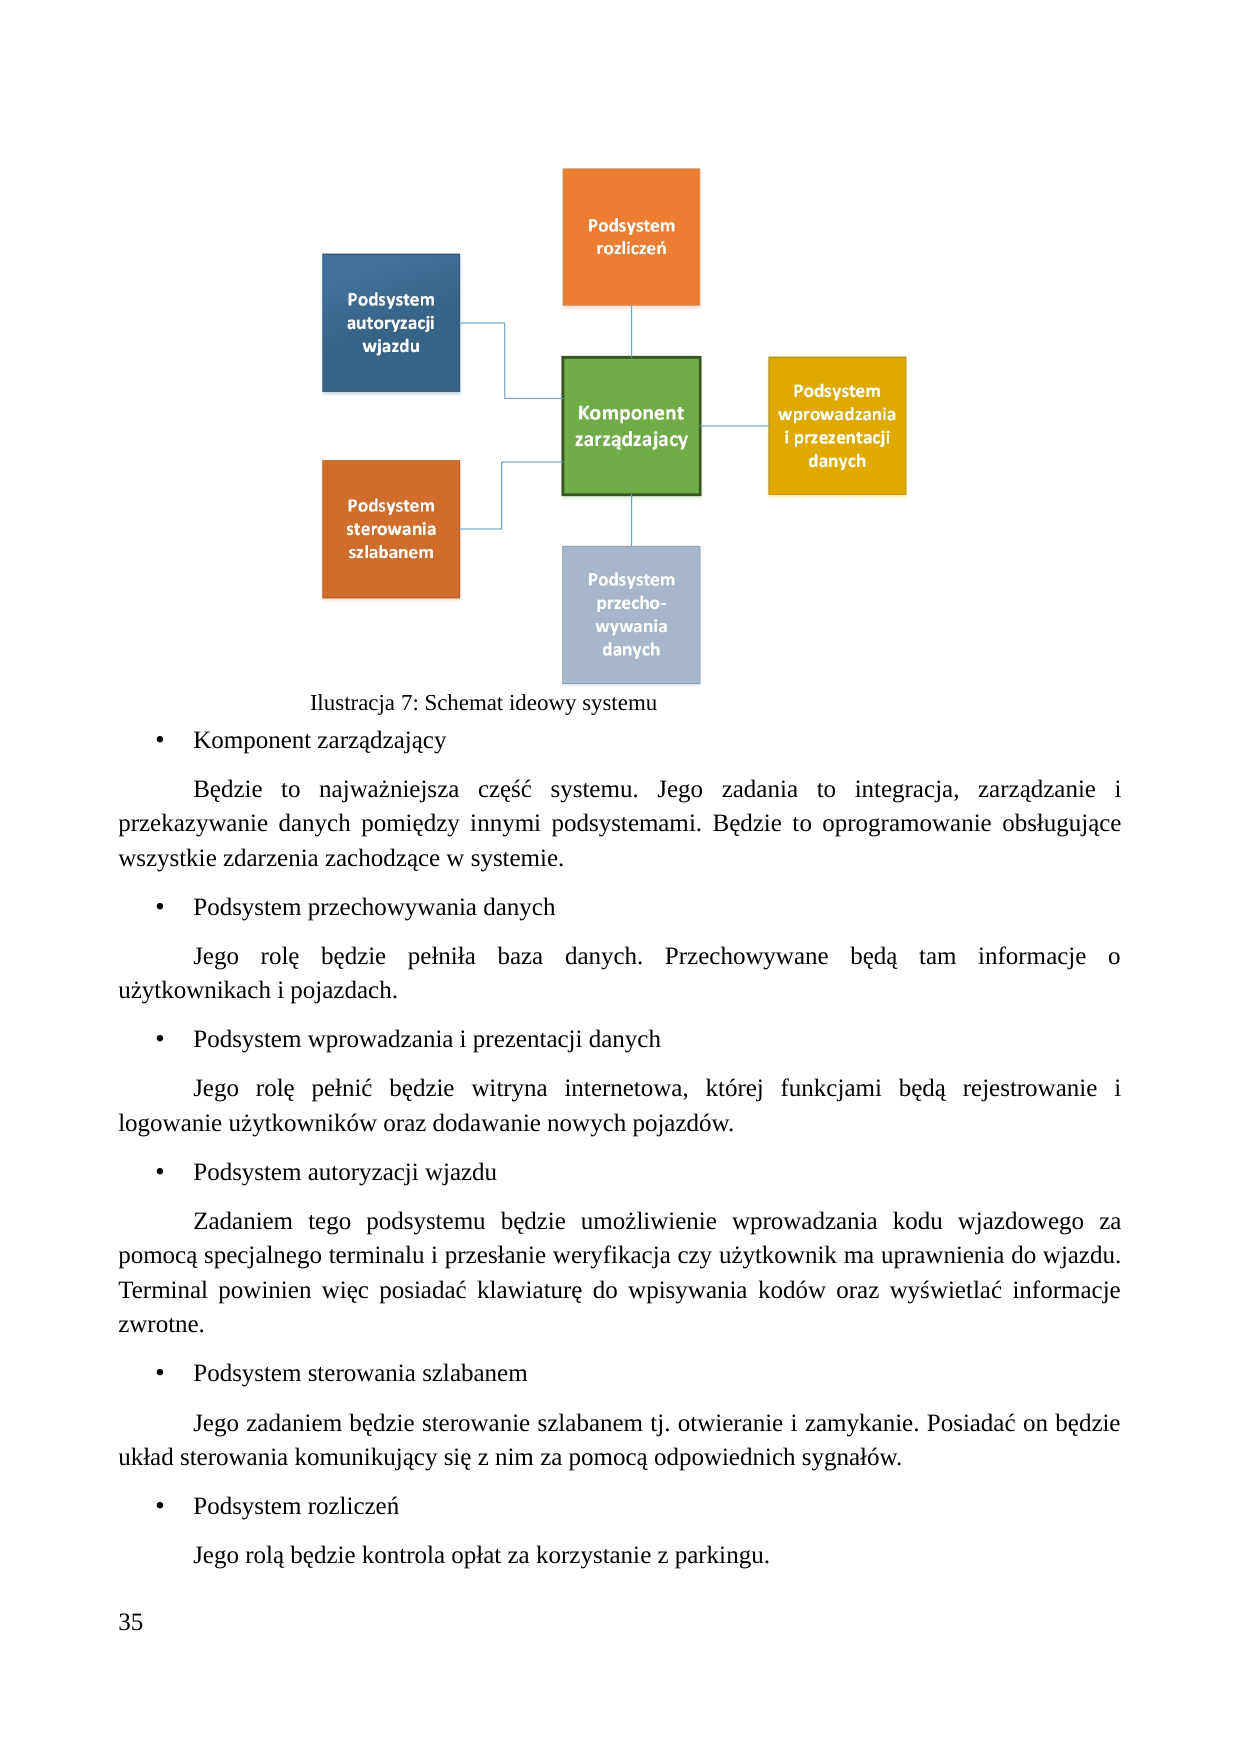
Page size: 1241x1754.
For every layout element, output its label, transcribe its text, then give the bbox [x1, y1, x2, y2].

text Ilustracja 7: Schemat ideowy systemu [310, 690, 919, 716]
list Podsystem rozliczeń [156, 1491, 1122, 1520]
list Jego rolą będzie kontrola opłat za korzystanie z parkingu. [156, 1540, 1122, 1569]
list Podsystem wprowadzania i prezentacji danych [156, 1024, 1122, 1053]
list Podsystem sterowania szlabanem [156, 1358, 1122, 1387]
picture [318, 166, 911, 690]
list Komponent zarządzający [156, 690, 1122, 753]
text Jego rolę pełnić będzie witryna internetowa, której funkcjami będą rejestrowanie i logowanie użytkowników oraz dodawanie nowych pojazdów. [118, 1073, 1122, 1137]
list Podsystem przechowywania danych [156, 892, 1122, 921]
text Jego rolę będzie pełniła baza danych. Przechowywane będą tam informacje o użytkownikach i pojazdach. [118, 941, 1122, 1004]
text Będzie to najważniejsza część systemu. Jego zadania to integracja, zarządzanie i przekazywanie danych pomiędzy innymi podsystemami. Będzie to oprogramowanie obsługujące wszystkie zdarzenia zachodzące w systemie. [118, 774, 1122, 871]
text Jego zadaniem będzie sterowanie szlabanem tj. otwieranie i zamykanie. Posiadać on będzie układ sterowania komunikujący się z nim za pomocą odpowiednich sygnałów. [118, 1408, 1122, 1471]
list Podsystem autoryzacji wjazdu [156, 1157, 1122, 1186]
text Zadaniem tego podsystemu będzie umożliwienie wprowadzania kodu wjazdowego za pomocą specjalnego terminalu i przesłanie weryfikacja czy użytkownik ma uprawnienia do wjazdu. Terminal powinien więc posiadać klawiaturę do wpisywania kodów oraz wyświetlać informacje zwrotne. [118, 1206, 1122, 1338]
